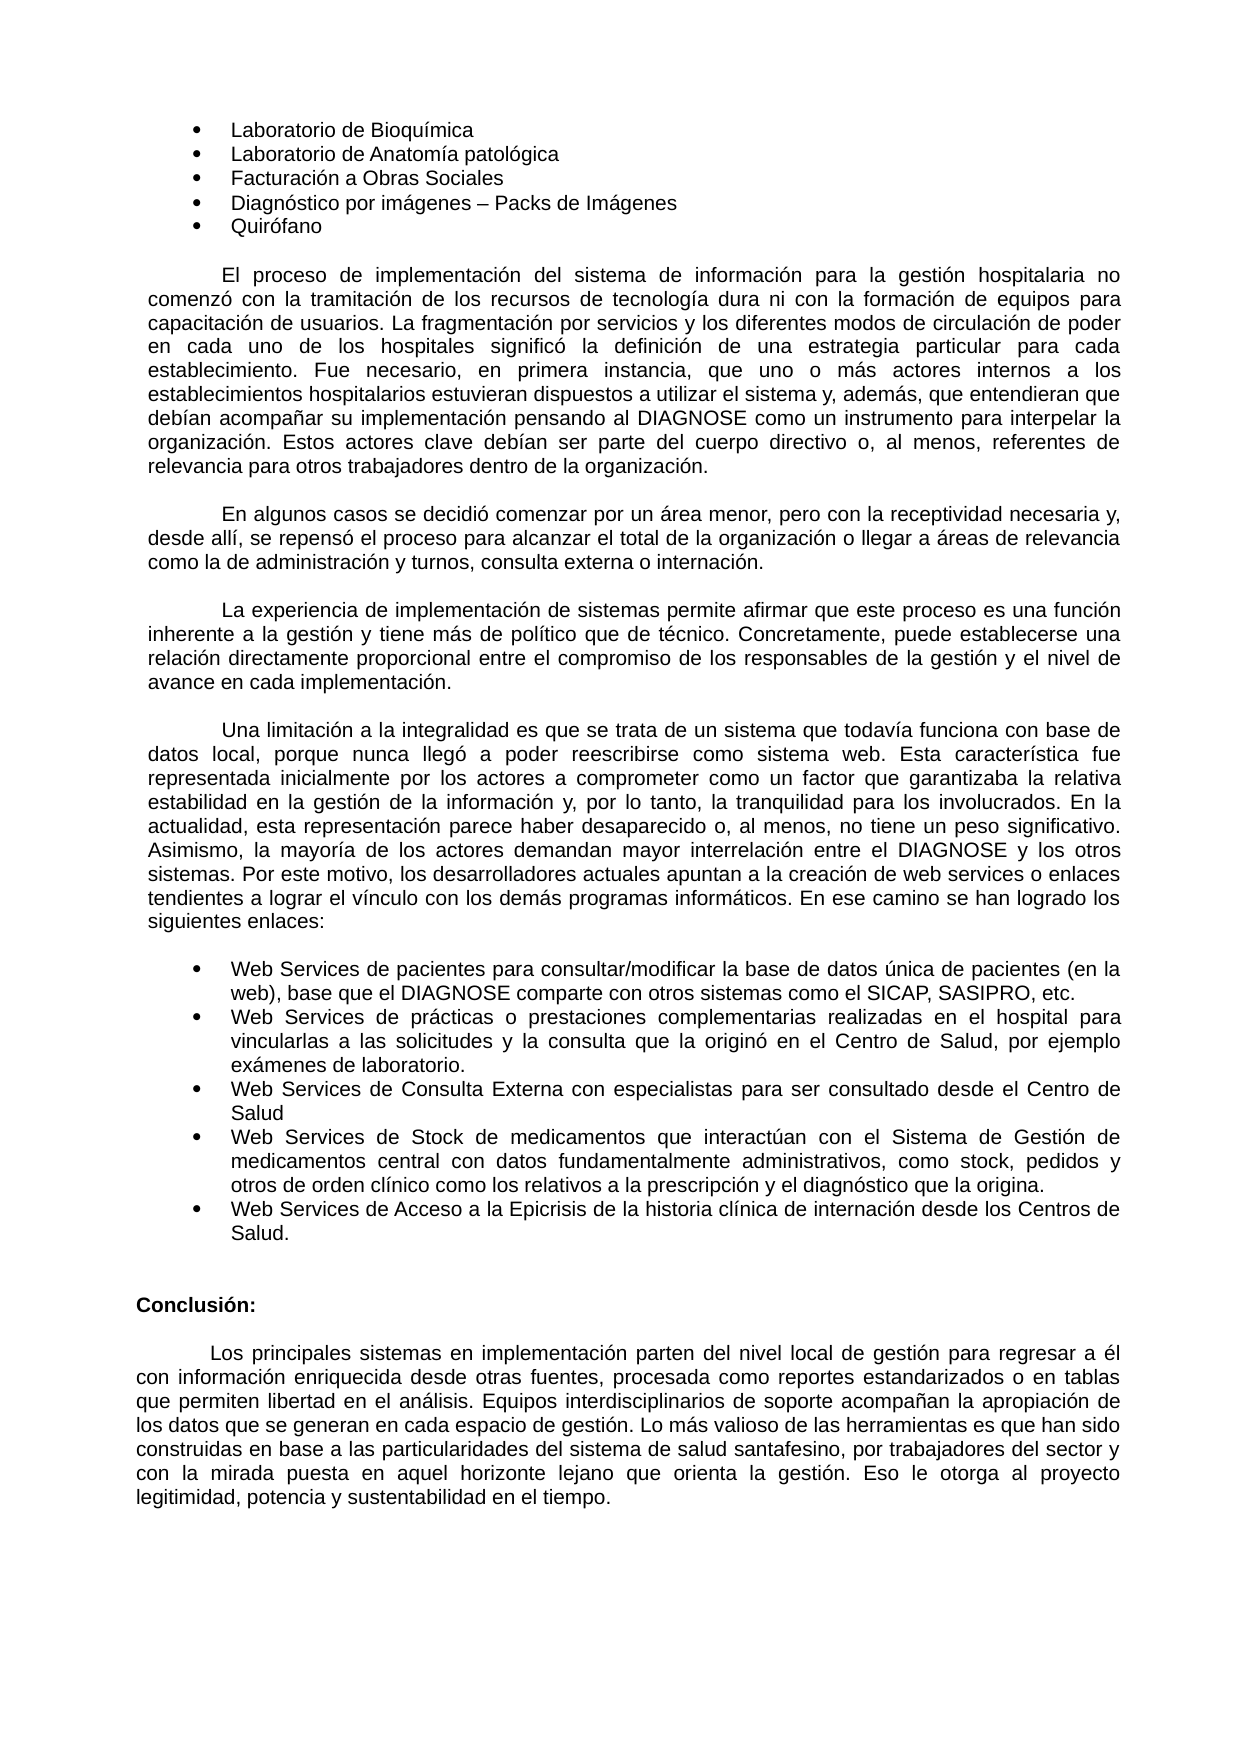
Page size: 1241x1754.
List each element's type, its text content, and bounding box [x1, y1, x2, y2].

list Web Services de pacientes para consultar/modificar la base de datos única de pacientes (en la web), base que el DIAGNOSE comparte con otros sistemas como el SICAP, SASIPRO, etc. [193, 957, 1122, 1005]
list Quirófano [193, 214, 1122, 238]
text El proceso de implementación del sistema de información para la gestión hospitalaria no comenzó con la tramitación de los recursos de tecnología dura ni con la formación de equipos para capacitación de usuarios. La fragmentación por servicios y los diferentes modos de circulación de poder en cada uno de los hospitales significó la definición de una estrategia particular para cada establecimiento. Fue necesario, en primera instancia, que uno o más actores internos a los establecimientos hospitalarios estuvieran dispuestos a utilizar el sistema y, además, que entendieran que debían acompañar su implementación pensando al DIAGNOSE como un instrumento para interpelar la organización. Estos actores clave debían ser parte del cuerpo directivo o, al menos, referentes de relevancia para otros trabajadores dentro de la organización. [148, 262, 1122, 478]
text Una limitación a la integralidad es que se trata de un sistema que todavía funciona con base de datos local, porque nunca llegó a poder reescribirse como sistema web. Esta característica fue representada inicialmente por los actores a comprometer como un factor que garantizaba la relativa estabilidad en la gestión de la información y, por lo tanto, la tranquilidad para los involucrados. En la actualidad, esta representación parece haber desaparecido o, al menos, no tiene un peso significativo. Asimismo, la mayoría de los actores demandan mayor interrelación entre el DIAGNOSE y los otros sistemas. Por este motivo, los desarrolladores actuales apuntan a la creación de web services o enlaces tendientes a lograr el vínculo con los demás programas informáticos. En ese camino se han logrado los siguientes enlaces: [148, 718, 1122, 933]
list Web Services de Stock de medicamentos que interactúan con el Sistema de Gestión de medicamentos central con datos fundamentalmente administrativos, como stock, pedidos y otros de orden clínico como los relativos a la prescripción y el diagnóstico que la origina. [193, 1125, 1122, 1197]
text En algunos casos se decidió comenzar por un área menor, pero con la receptividad necesaria y, desde allí, se repensó el proceso para alcanzar el total de la organización o llegar a áreas de relevancia como la de administración y turnos, consulta externa o internación. [148, 502, 1122, 574]
list Diagnóstico por imágenes – Packs de Imágenes [193, 190, 1122, 214]
text La experiencia de implementación de sistemas permite afirmar que este proceso es una función inherente a la gestión y tiene más de político que de técnico. Concretamente, puede establecerse una relación directamente proporcional entre el compromiso de los responsables de la gestión y el nivel de avance en cada implementación. [148, 598, 1122, 694]
list Web Services de prácticas o prestaciones complementarias realizadas en el hospital para vincularlas a las solicitudes y la consulta que la originó en el Centro de Salud, por ejemplo exámenes de laboratorio. [193, 1005, 1122, 1077]
list Web Services de Acceso a la Epicrisis de la historia clínica de internación desde los Centros de Salud. [193, 1197, 1122, 1245]
list Laboratorio de Anatomía patológica [193, 142, 1122, 166]
text Conclusión: [136, 1293, 1122, 1317]
text Los principales sistemas en implementación parten del nivel local de gestión para regresar a él con información enriquecida desde otras fuentes, procesada como reportes estandarizados o en tablas que permiten libertad en el análisis. Equipos interdisciplinarios de soporte acompañan la apropiación de los datos que se generan en cada espacio de gestión. Lo más valioso de las herramientas es que han sido construidas en base a las particularidades del sistema de salud santafesino, por trabajadores del sector y con la mirada puesta en aquel horizonte lejano que orienta la gestión. Eso le otorga al proyecto legitimidad, potencia y sustentabilidad en el tiempo. [136, 1341, 1122, 1509]
list Laboratorio de Bioquímica [193, 118, 1122, 142]
list Web Services de Consulta Externa con especialistas para ser consultado desde el Centro de Salud [193, 1077, 1122, 1125]
list Facturación a Obras Sociales [193, 166, 1122, 190]
